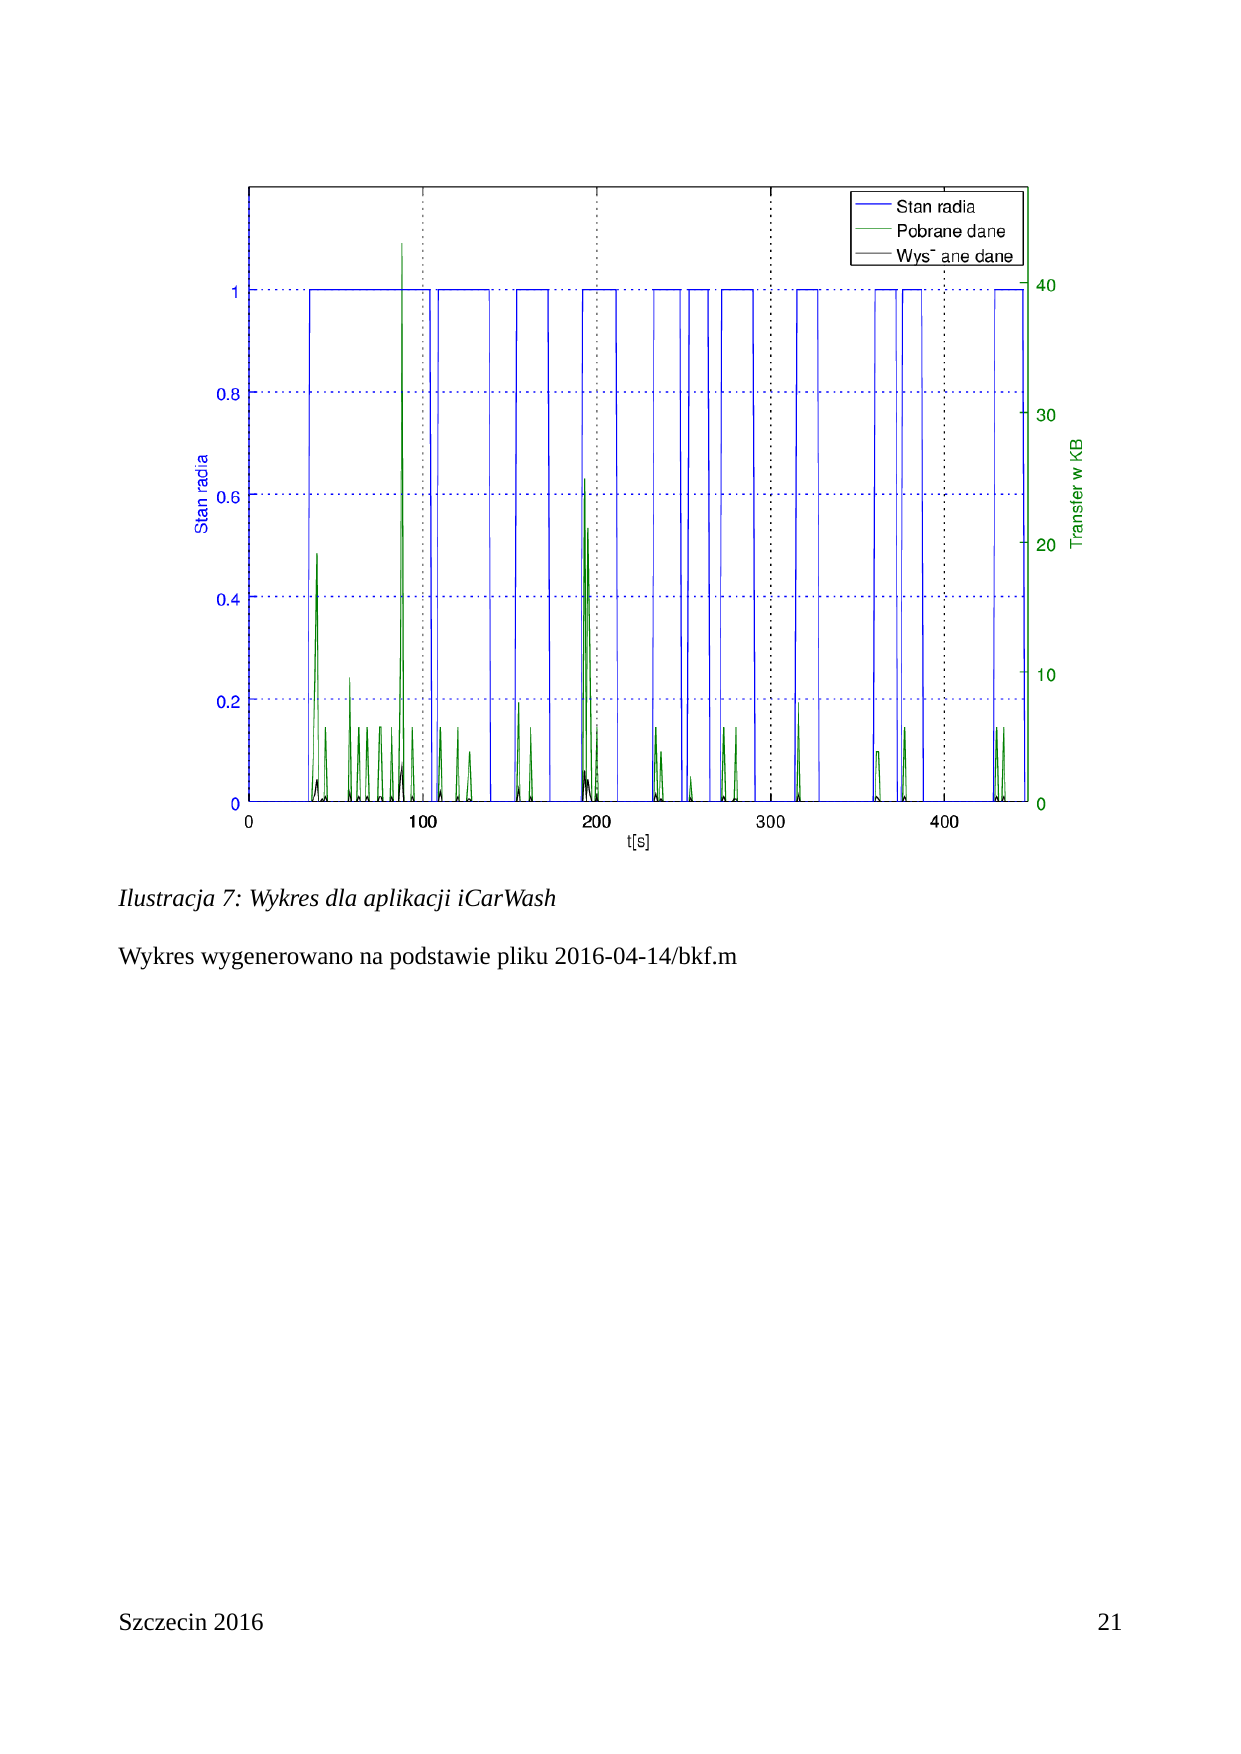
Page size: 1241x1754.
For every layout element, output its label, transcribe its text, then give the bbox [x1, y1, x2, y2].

text Wykres wygenerowano na podstawie pliku 2016-04-14/bkf.m [118, 912, 1122, 970]
text Ilustracja 7: Wykres dla aplikacji iCarWash [118, 884, 1122, 912]
text [118, 118, 1122, 130]
picture [118, 130, 1123, 884]
